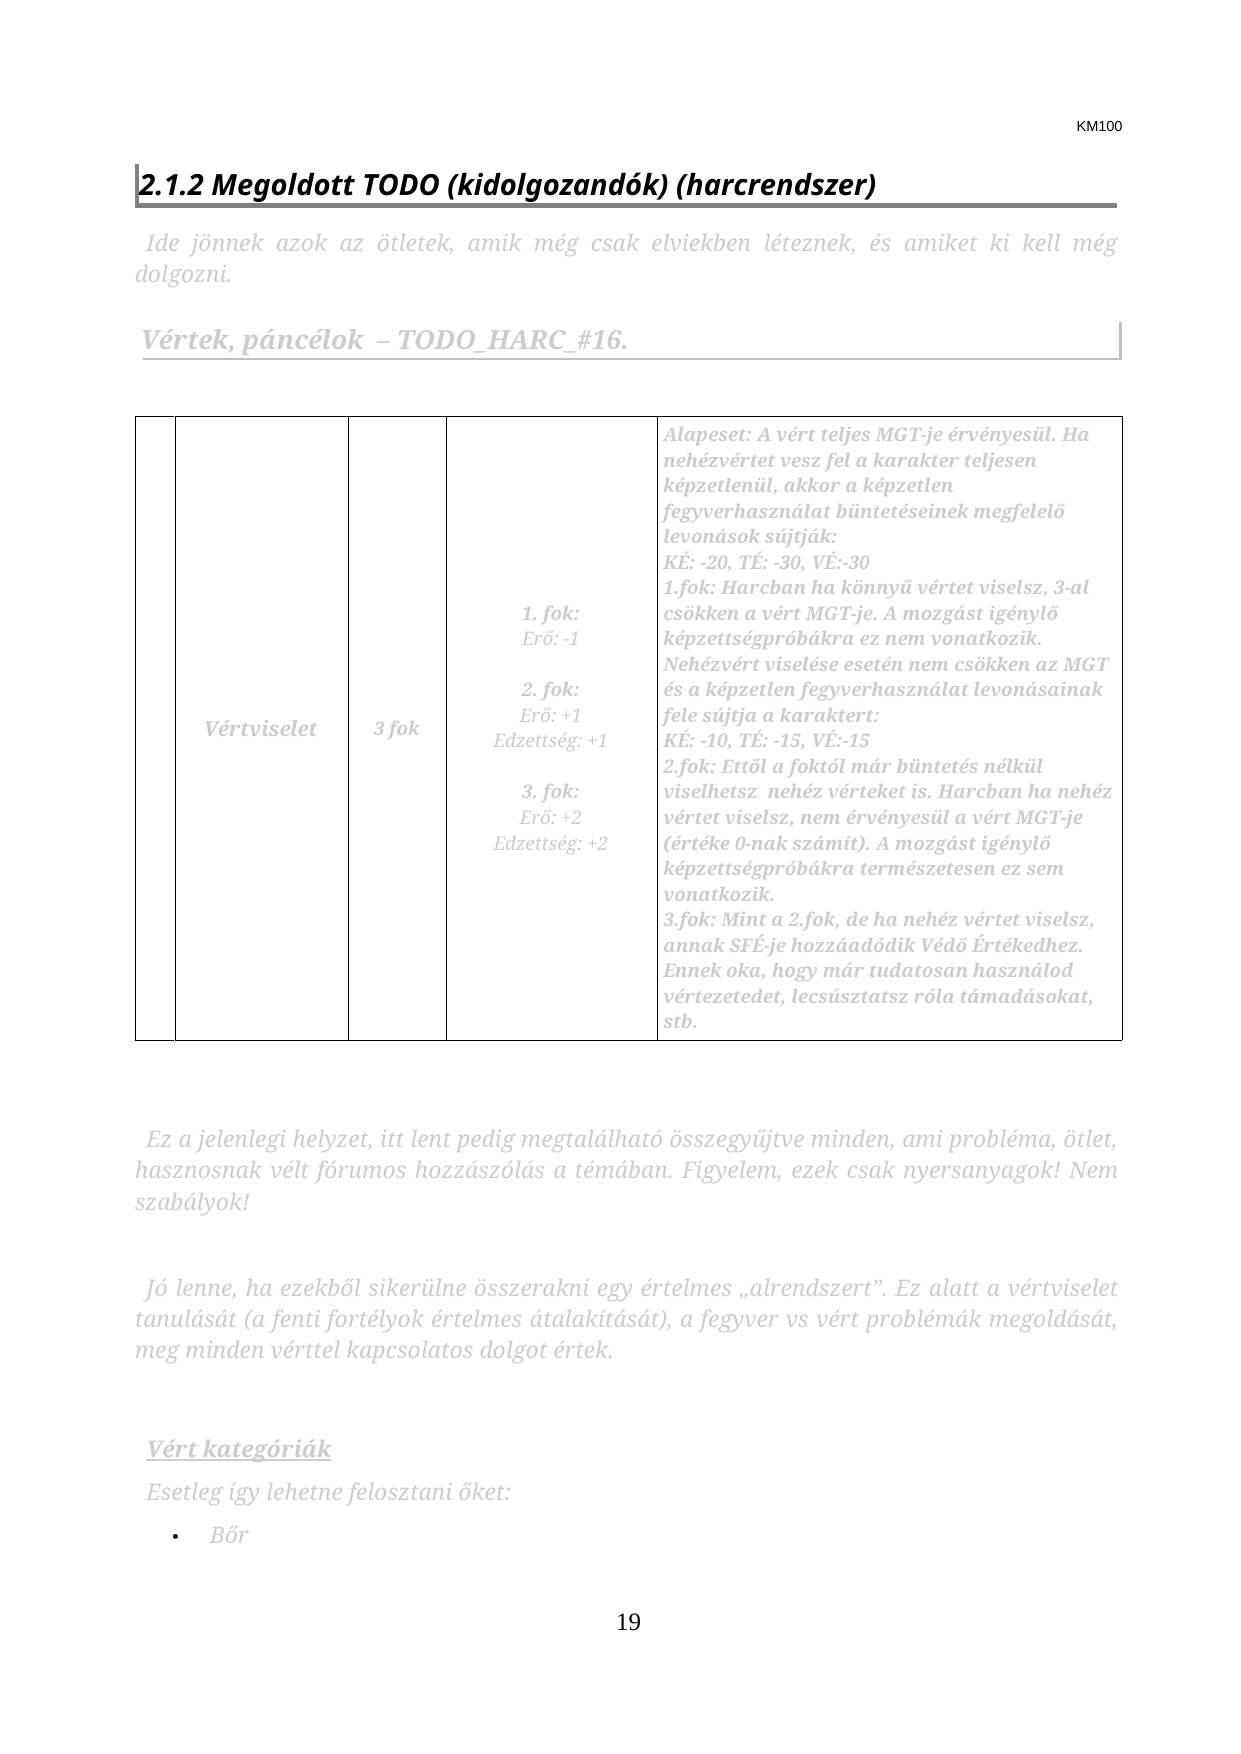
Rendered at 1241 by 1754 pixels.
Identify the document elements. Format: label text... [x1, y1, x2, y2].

text Ez a jelenlegi helyzet, itt lent pedig megtalálható összegyűjtve minden, ami probléma, ötlet, hasznosnak vélt fórumos hozzászólás a témában. Figyelem, ezek csak nyersanyagok! Nem szabályok! [134, 1123, 1122, 1217]
text Ide jönnek azok az ötletek, amik még csak elviekben léteznek, és amiket ki kell még dolgozni. [134, 227, 1122, 289]
table_header [136, 417, 174, 1040]
subtitle Megoldott TODO (kidolgozandók) (harcrendszer) [139, 164, 1122, 204]
table_header Vértviselet [176, 417, 348, 1040]
text Esetleg így lehetne felosztani őket: [134, 1476, 1122, 1507]
text Jó lenne, ha ezekből sikerülne összerakni egy értelmes „alrendszert”. Ez alatt a vértviselet tanulását (a fenti fortélyok értelmes átalakítását), a fegyver vs vért problémák megoldását, meg minden vérttel kapcsolatos dolgot értek. [134, 1272, 1122, 1365]
list Bőr [172, 1518, 1122, 1550]
table_header 3 fok [349, 417, 446, 1040]
text Vért kategóriák [134, 1432, 1122, 1464]
table_header 1. fok: Erő: -1 2. fok: Erő: +1 Edzettség: +1 3. fok: Erő: +2 Edzettség: +2 [447, 417, 657, 1040]
subtitle Vértek, páncélok – TODO_HARC_#16. [140, 322, 1119, 357]
table_header Alapeset: A vért teljes MGT-je érvényesül. Ha nehézvértet vesz fel a karakter teljesen képzetlenül, akkor a képzetlen fegyverhasználat büntetéseinek megfelelő levonások sújtják: KÉ: -20, TÉ: -30, VÉ:-30 1.fok: Harcban ha könnyű vértet viselsz, 3-al csökken a vért MGT-je. A mozgást igénylő képzettségpróbákra ez nem vonatkozik. Nehézvért viselése esetén nem csökken az MGT és a képzetlen fegyverhasználat levonásainak fele sújtja a karaktert: KÉ: -10, TÉ: -15, VÉ:-15 2.fok: Ettől a foktól már büntetés nélkül viselhetsz nehéz vérteket is. Harcban ha nehéz vértet viselsz, nem érvényesül a vért MGT-je (értéke 0-nak számít). A mozgást igénylő képzettségpróbákra természetesen ez sem vonatkozik. 3.fok: Mint a 2.fok, de ha nehéz vértet viselsz, annak SFÉ-je hozzáadódik Védő Értékedhez. Ennek oka, hogy már tudatosan használod vértezetedet, lecsúsztatsz róla támadásokat, stb. [658, 417, 1122, 1040]
